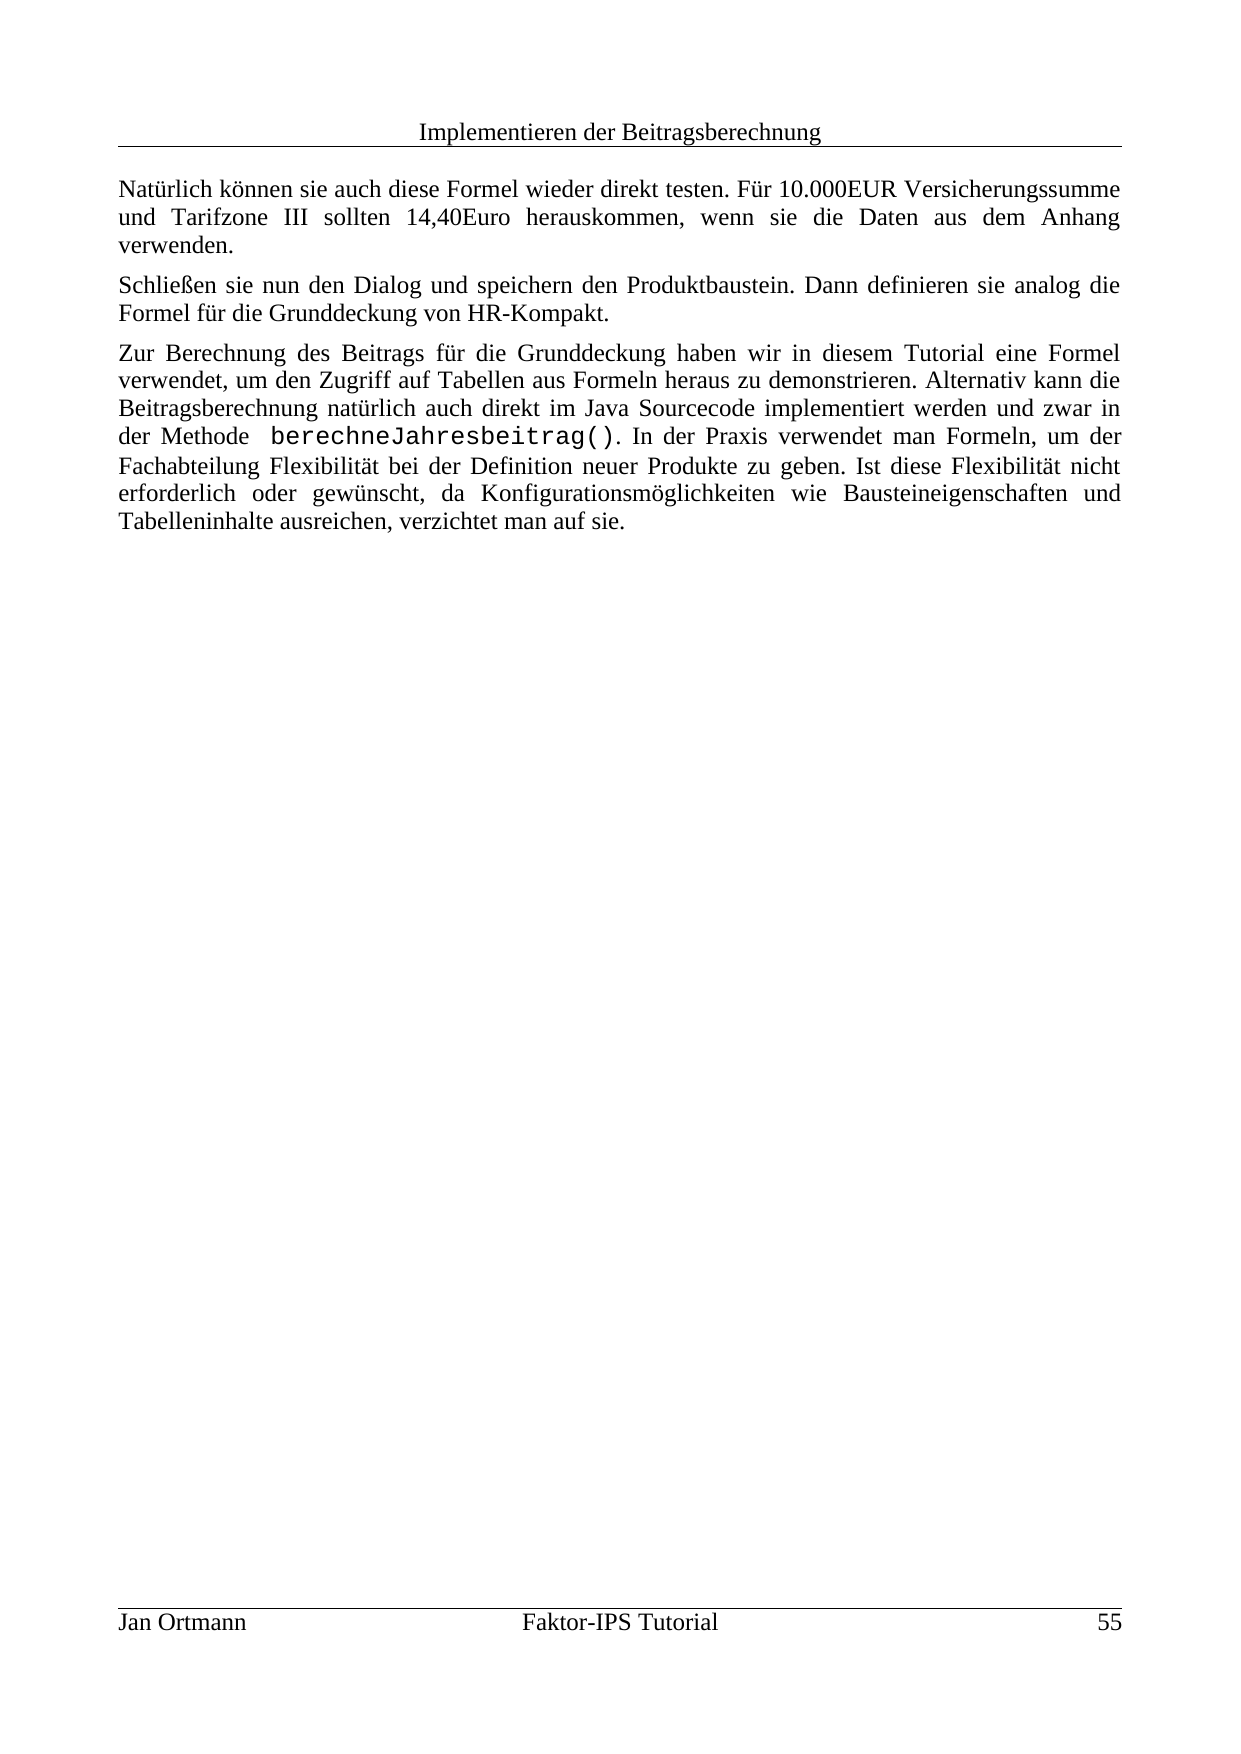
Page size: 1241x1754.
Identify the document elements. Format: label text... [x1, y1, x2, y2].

text Schließen sie nun den Dialog und speichern den Produktbaustein. Dann definieren sie analog die Formel für die Grunddeckung von HR-Kompakt. [118, 271, 1122, 326]
text Natürlich können sie auch diese Formel wieder direkt testen. Für 10.000EUR Versicherungssumme und Tarifzone III sollten 14,40Euro herauskommen, wenn sie die Daten aus dem Anhang verwenden. [118, 175, 1122, 258]
text Zur Berechnung des Beitrags für die Grunddeckung haben wir in diesem Tutorial eine Formel verwendet, um den Zugriff auf Tabellen aus Formeln heraus zu demonstrieren. Alternativ kann die Beitragsberechnung natürlich auch direkt im Java Sourcecode implementiert werden und zwar in der Methode berechneJahresbeitrag(). In der Praxis verwendet man Formeln, um der Fachabteilung Flexibilität bei der Definition neuer Produkte zu geben. Ist diese Flexibilität nicht erforderlich oder gewünscht, da Konfigurationsmöglichkeiten wie Bausteineigenschaften und Tabelleninhalte ausreichen, verzichtet man auf sie. [118, 339, 1122, 535]
